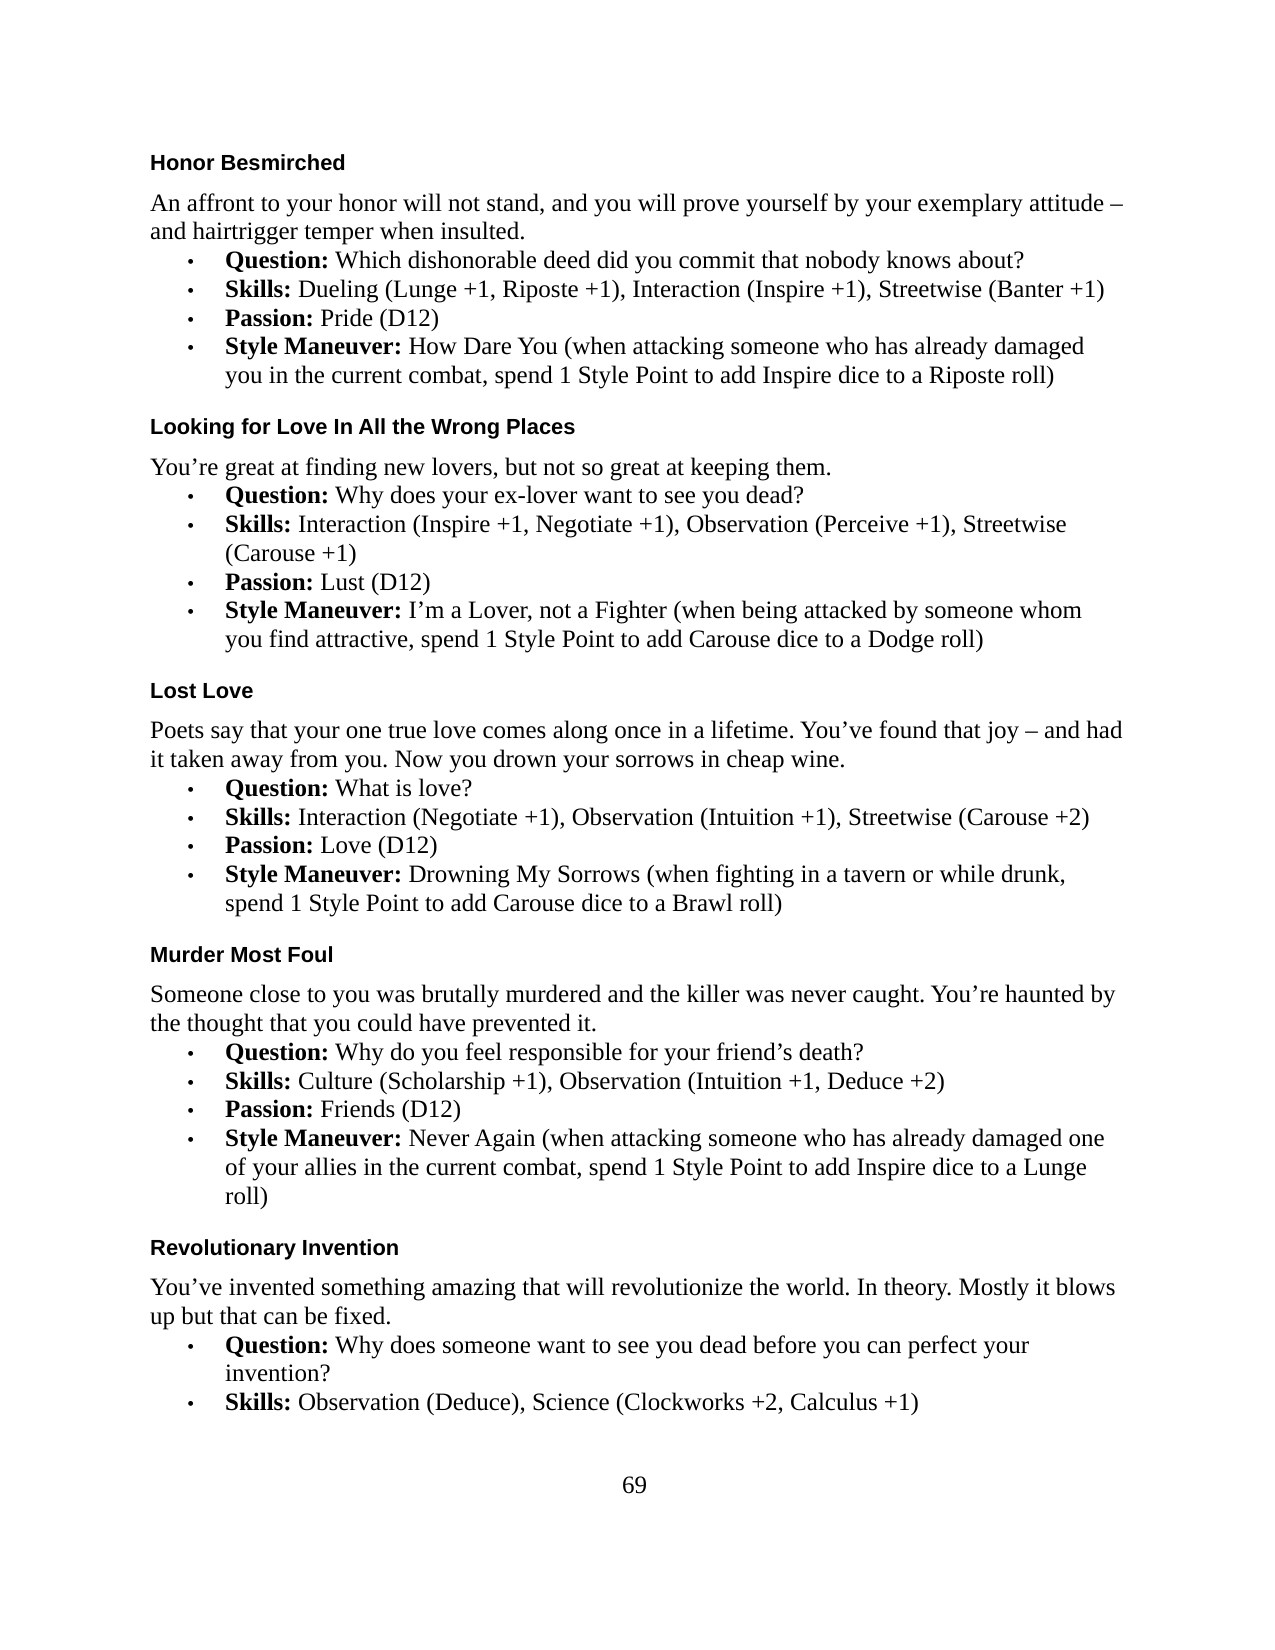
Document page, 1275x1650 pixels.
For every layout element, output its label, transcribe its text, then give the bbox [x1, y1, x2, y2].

list Question: Which dishonorable deed did you commit that nobody knows about? [187, 245, 1125, 274]
list Passion: Love (D12) [187, 831, 1125, 859]
text Someone close to you was brutally murdered and the killer was never caught. You’re haunted by the thought that you could have prevented it. [150, 979, 1125, 1037]
list Passion: Friends (D12) [187, 1094, 1125, 1123]
list Skills: Interaction (Negotiate +1), Observation (Intuition +1), Streetwise (Carouse +2) [187, 802, 1125, 831]
list Style Maneuver: Never Again (when attacking someone who has already damaged one of your allies in the current combat, spend 1 Style Point to add Inspire dice to a Lunge roll) [187, 1123, 1125, 1209]
subtitle Lost Love [150, 678, 1125, 703]
list Style Maneuver: Drowning My Sorrows (when fighting in a tavern or while drunk, spend 1 Style Point to add Carouse dice to a Brawl roll) [187, 859, 1125, 917]
list Passion: Pride (D12) [187, 303, 1125, 331]
subtitle Murder Most Foul [150, 942, 1125, 967]
list Skills: Dueling (Lunge +1, Riposte +1), Interaction (Inspire +1), Streetwise (Banter +1) [187, 274, 1125, 303]
subtitle Revolutionary Invention [150, 1234, 1125, 1260]
subtitle Honor Besmirched [150, 150, 1125, 175]
list Skills: Observation (Deduce), Science (Clockworks +2, Calculus +1) [187, 1387, 1125, 1416]
list Style Maneuver: How Dare You (when attacking someone who has already damaged you in the current combat, spend 1 Style Point to add Inspire dice to a Riposte roll) [187, 331, 1125, 389]
list Passion: Lust (D12) [187, 567, 1125, 595]
list Skills: Culture (Scholarship +1), Observation (Intuition +1, Deduce +2) [187, 1066, 1125, 1094]
list Skills: Interaction (Inspire +1, Negotiate +1), Observation (Perceive +1), Streetwise (Carouse +1) [187, 509, 1125, 567]
list Question: Why do you feel responsible for your friend’s death? [187, 1037, 1125, 1066]
list Question: Why does someone want to see you dead before you can perfect your invention? [187, 1330, 1125, 1387]
text Poets say that your one true love comes along once in a lifetime. You’ve found that joy – and had it taken away from you. Now you drown your sorrows in cheap wine. [150, 716, 1125, 773]
text You’re great at finding new lovers, but not so great at keeping them. [150, 452, 1125, 480]
list Question: What is love? [187, 773, 1125, 802]
list Question: Why does your ex-lover want to see you dead? [187, 480, 1125, 509]
text An affront to your honor will not stand, and you will prove yourself by your exemplary attitude – and hairtrigger temper when insulted. [150, 188, 1125, 245]
list Style Maneuver: I’m a Lover, not a Fighter (when being attacked by someone whom you find attractive, spend 1 Style Point to add Carouse dice to a Dodge roll) [187, 595, 1125, 653]
subtitle Looking for Love In All the Wrong Places [150, 414, 1125, 439]
text You’ve invented something amazing that will revolutionize the world. In theory. Mostly it blows up but that can be fixed. [150, 1272, 1125, 1330]
